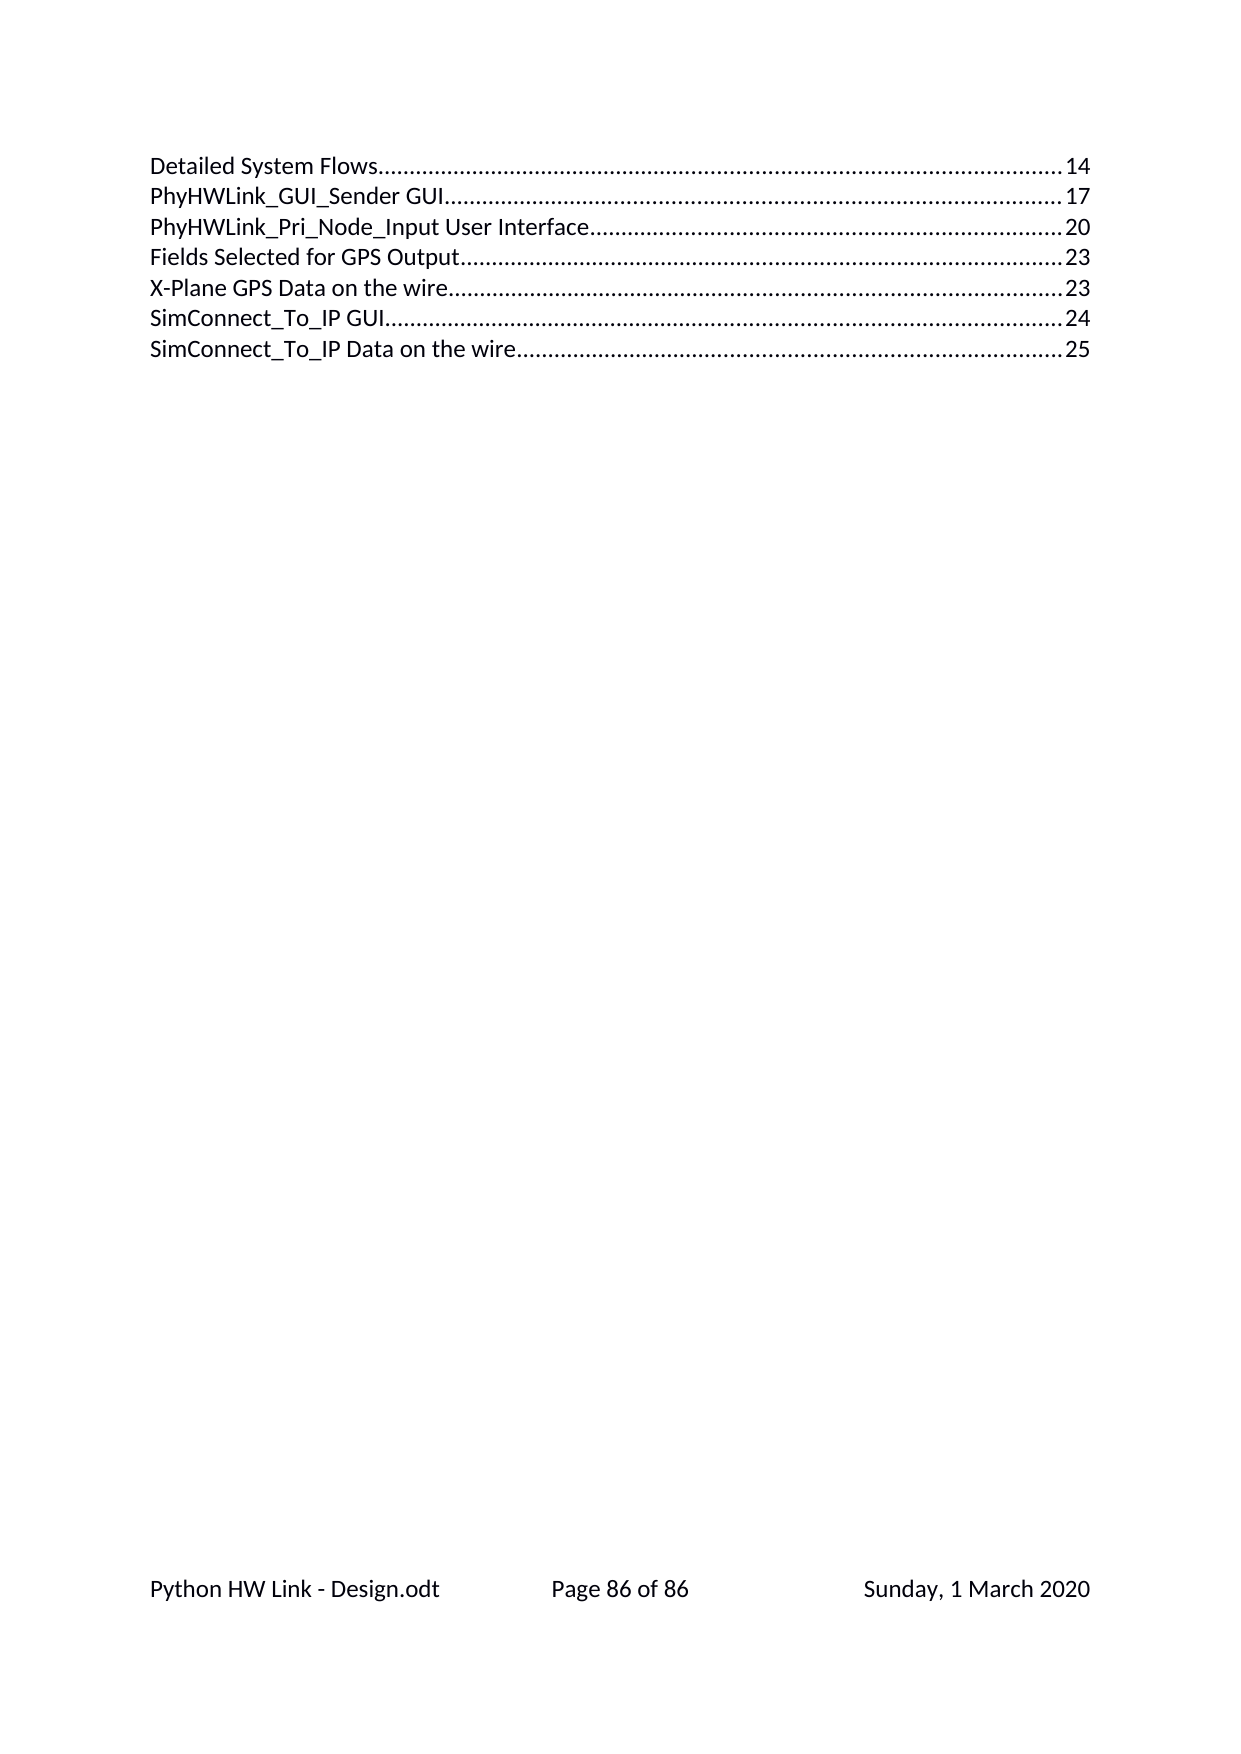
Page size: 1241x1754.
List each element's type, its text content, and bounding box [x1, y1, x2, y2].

text X-Plane GPS Data on the wire 23 [150, 272, 1090, 303]
text Detailed System Flows 14 [150, 150, 1090, 181]
text PhyHWLink_GUI_Sender GUI 17 [150, 181, 1090, 211]
text Fields Selected for GPS Output 23 [150, 242, 1090, 272]
text PhyHWLink_Pri_Node_Input User Interface 20 [150, 211, 1090, 242]
text SimConnect_To_IP Data on the wire 25 [150, 333, 1090, 364]
text SimConnect_To_IP GUI 24 [150, 303, 1090, 333]
